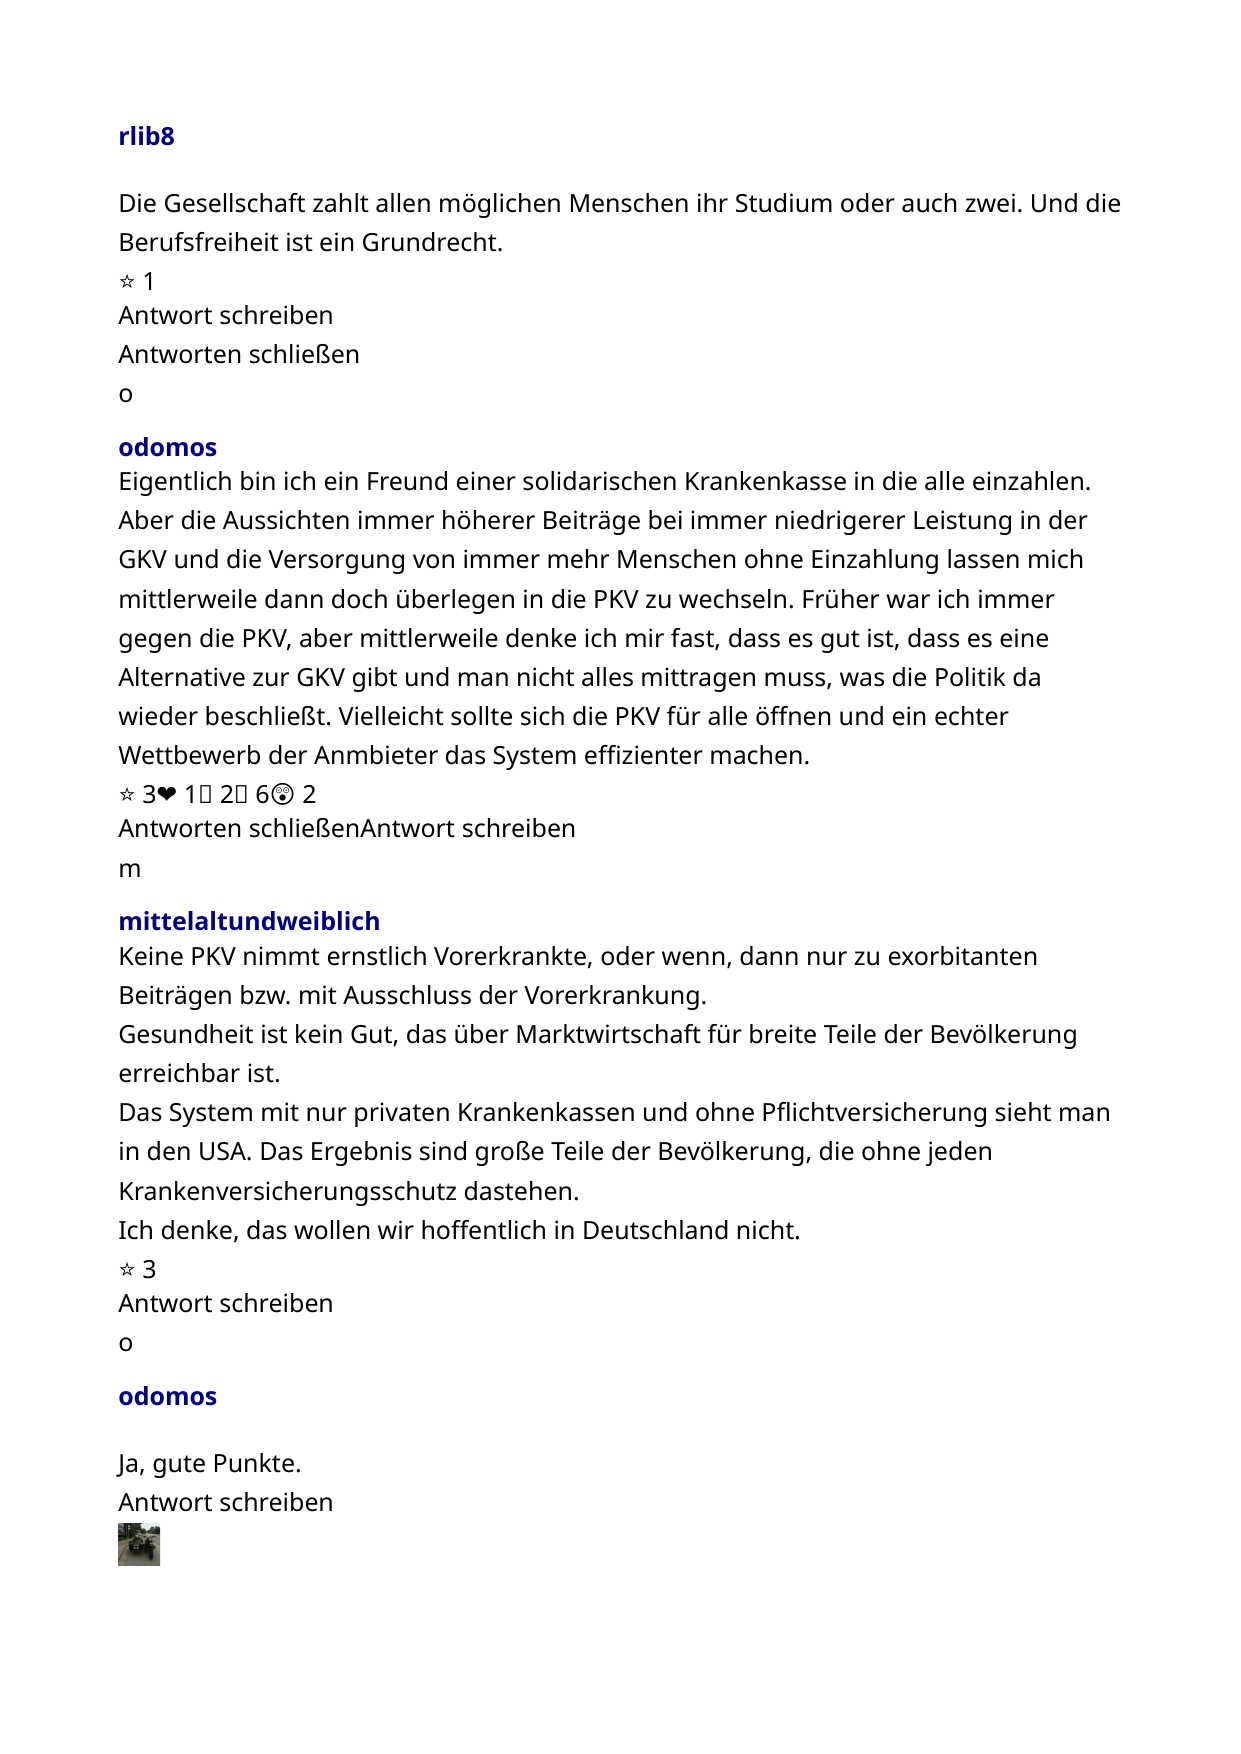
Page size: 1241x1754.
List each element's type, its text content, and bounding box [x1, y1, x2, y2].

subtitle odomos [118, 430, 1122, 464]
text o [118, 1325, 1122, 1359]
subtitle odomos [118, 1378, 1122, 1412]
text ⭐️ 3❤️ 1🙁 2🤨 6😲 2 [118, 777, 1122, 811]
text ⭐️ 3 [118, 1251, 1122, 1286]
text Ja, gute Punkte. [118, 1446, 1122, 1479]
subtitle rlib8 [118, 118, 1122, 152]
text Antwort schreiben [118, 1485, 1122, 1519]
text Die Gesellschaft zahlt allen möglichen Menschen ihr Studium oder auch zwei. Und die Berufsfreiheit ist ein Grundrecht. [118, 185, 1122, 258]
text Ich denke, das wollen wir hoffentlich in Deutschland nicht. [118, 1212, 1122, 1246]
text Das System mit nur privaten Krankenkassen und ohne Pflichtversicherung sieht man in den USA. Das Ergebnis sind große Teile der Bevölkerung, die ohne jeden Krankenversicherungsschutz dastehen. [118, 1095, 1122, 1207]
text m [118, 850, 1122, 884]
text Antwort schreiben [118, 298, 1122, 332]
text Antworten schließenAntwort schreiben [118, 811, 1122, 845]
text Eigentlich bin ich ein Freund einer solidarischen Krankenkasse in die alle einzahlen. Aber die Aussichten immer höherer Beiträge bei immer niedrigerer Leistung in der GKV und die Versorgung von immer mehr Menschen ohne Einzahlung lassen mich mittlerweile dann doch überlegen in die PKV zu wechseln. Früher war ich immer gegen die PKV, aber mittlerweile denke ich mir fast, dass es gut ist, dass es eine Alternative zur GKV gibt und man nicht alles mittragen muss, was die Politik da wieder beschließt. Vielleicht sollte sich die PKV für alle öffnen und ein echter Wettbewerb der Anmbieter das System effizienter machen. [118, 464, 1122, 772]
text o [118, 376, 1122, 410]
text Gesundheit ist kein Gut, das über Marktwirtschaft für breite Teile der Bevölkerung erreichbar ist. [118, 1016, 1122, 1090]
text Antworten schließen [118, 337, 1122, 371]
subtitle mittelaltundweiblich [118, 904, 1122, 938]
picture [118, 1523, 161, 1566]
text Antwort schreiben [118, 1286, 1122, 1319]
text ⭐️ 1 [118, 263, 1122, 298]
text Keine PKV nimmt ernstlich Vorerkrankte, oder wenn, dann nur zu exorbitanten Beiträgen bzw. mit Ausschluss der Vorerkrankung. [118, 938, 1122, 1011]
